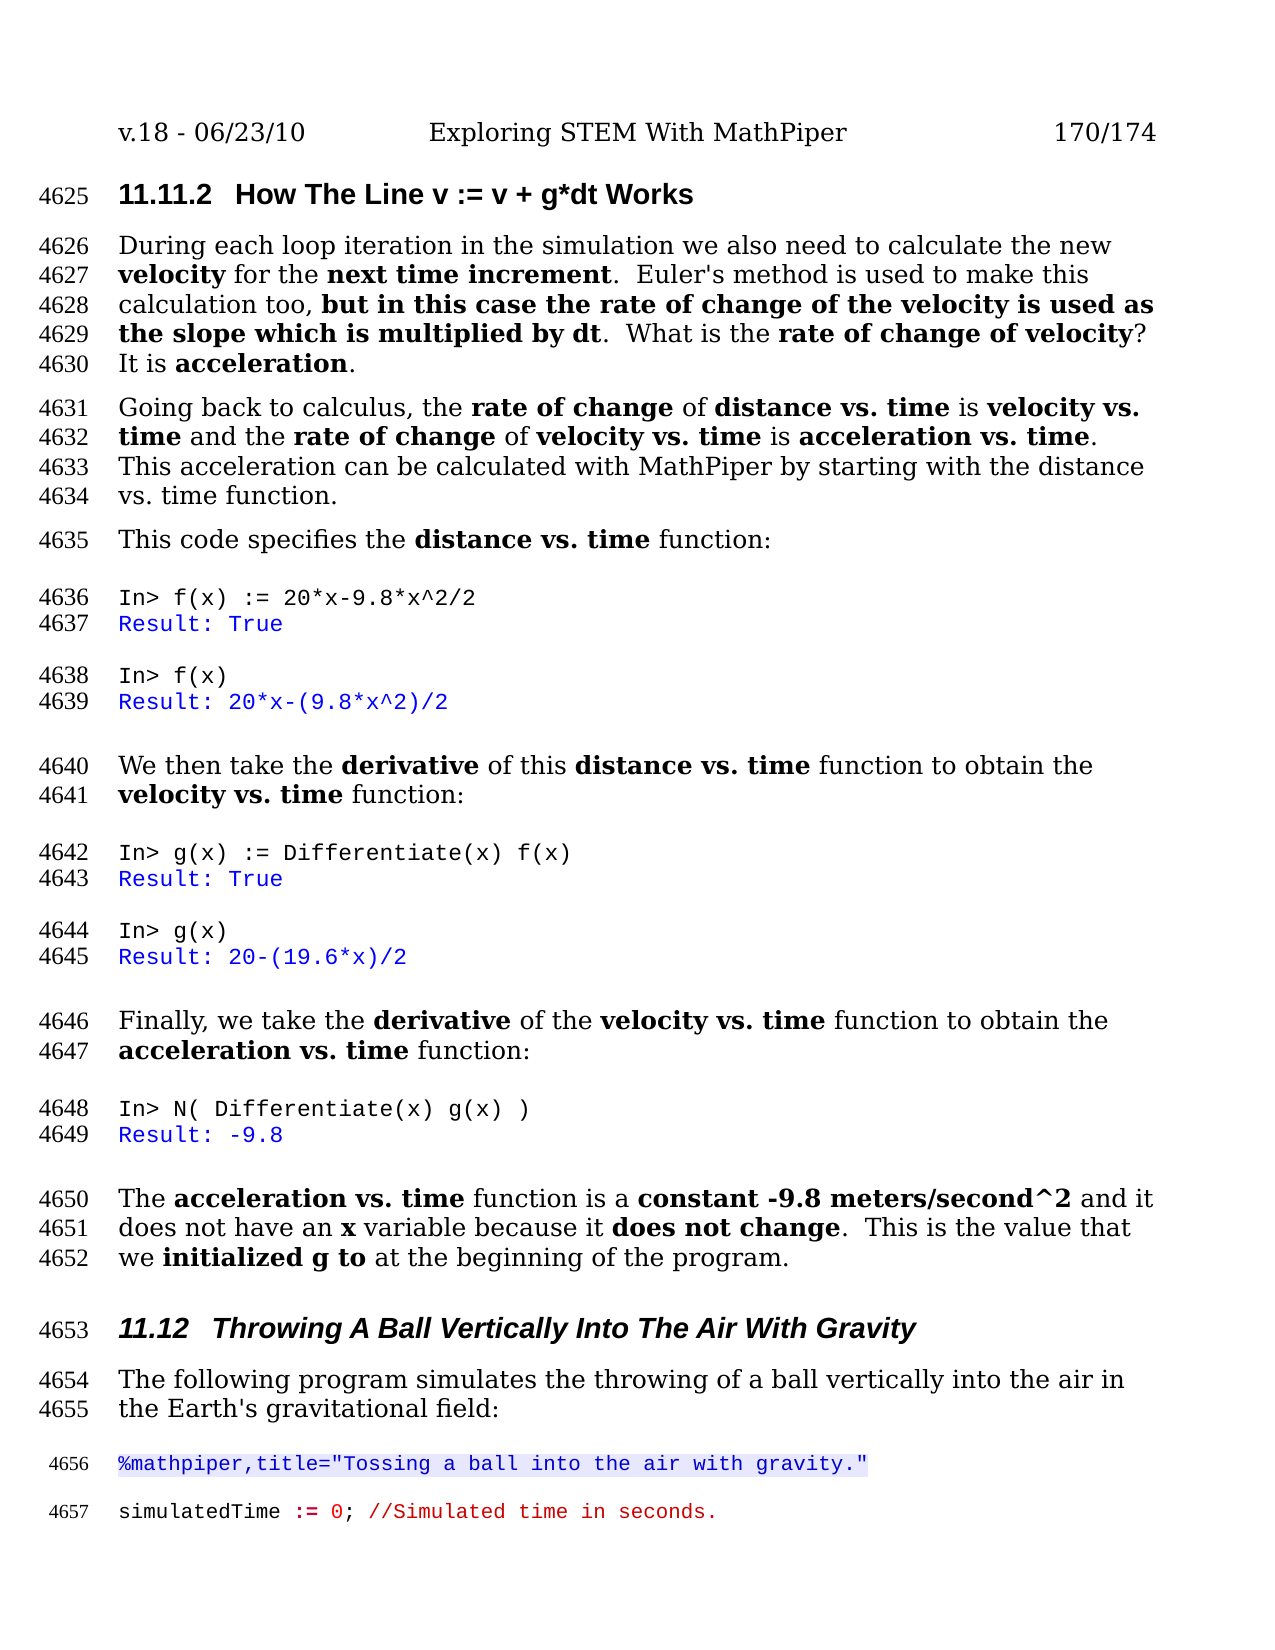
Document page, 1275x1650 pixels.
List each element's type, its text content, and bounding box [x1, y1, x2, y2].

text In> f(x) [118, 664, 1157, 690]
text In> g(x) [118, 919, 1157, 945]
text The following program simulates the throwing of a ball vertically into the air in the Earth's gravitational field: [118, 1365, 1157, 1424]
text In> g(x) := Differentiate(x) f(x) [118, 842, 1157, 868]
text Result: True [118, 612, 1157, 638]
text Result: True [118, 868, 1157, 893]
text During each loop iteration in the simulation we also need to calculate the new velocity for the next time increment. Euler's method is used to make this calculation too, but in this case the rate of change of the velocity is used as the slope which is multiplied by dt. What is the rate of change of velocity? It is acceleration. [118, 231, 1157, 378]
text We then take the derivative of this distance vs. time function to obtain the velocity vs. time function: [118, 751, 1157, 810]
text Result: -9.8 [118, 1123, 1157, 1149]
text Going back to calculus, the rate of change of distance vs. time is velocity vs. time and the rate of change of velocity vs. time is acceleration vs. time. This acceleration can be calculated with MathPiper by starting with the distance vs. time function. [118, 393, 1157, 510]
text In> f(x) := 20*x-9.8*x^2/2 [118, 586, 1157, 612]
text Finally, we take the derivative of the velocity vs. time function to obtain the acceleration vs. time function: [118, 1006, 1157, 1065]
text This code specifies the distance vs. time function: [118, 525, 1157, 554]
text Result: 20*x-(9.8*x^2)/2 [118, 690, 1157, 716]
text Result: 20-(19.6*x)/2 [118, 945, 1157, 971]
subtitle How The Line v := v + g*dt Works [118, 177, 1157, 210]
text simulatedTime := 0; //Simulated time in seconds. [118, 1501, 1157, 1524]
text In> N( Differentiate(x) g(x) ) [118, 1097, 1157, 1123]
text %mathpiper,title="Tossing a ball into the air with gravity." [118, 1453, 1157, 1477]
subtitle Throwing A Ball Vertically Into The Air With Gravity [118, 1311, 1157, 1344]
text The acceleration vs. time function is a constant -9.8 meters/second^2 and it does not have an x variable because it does not change. This is the value that we initialized g to at the beginning of the program. [118, 1184, 1157, 1272]
